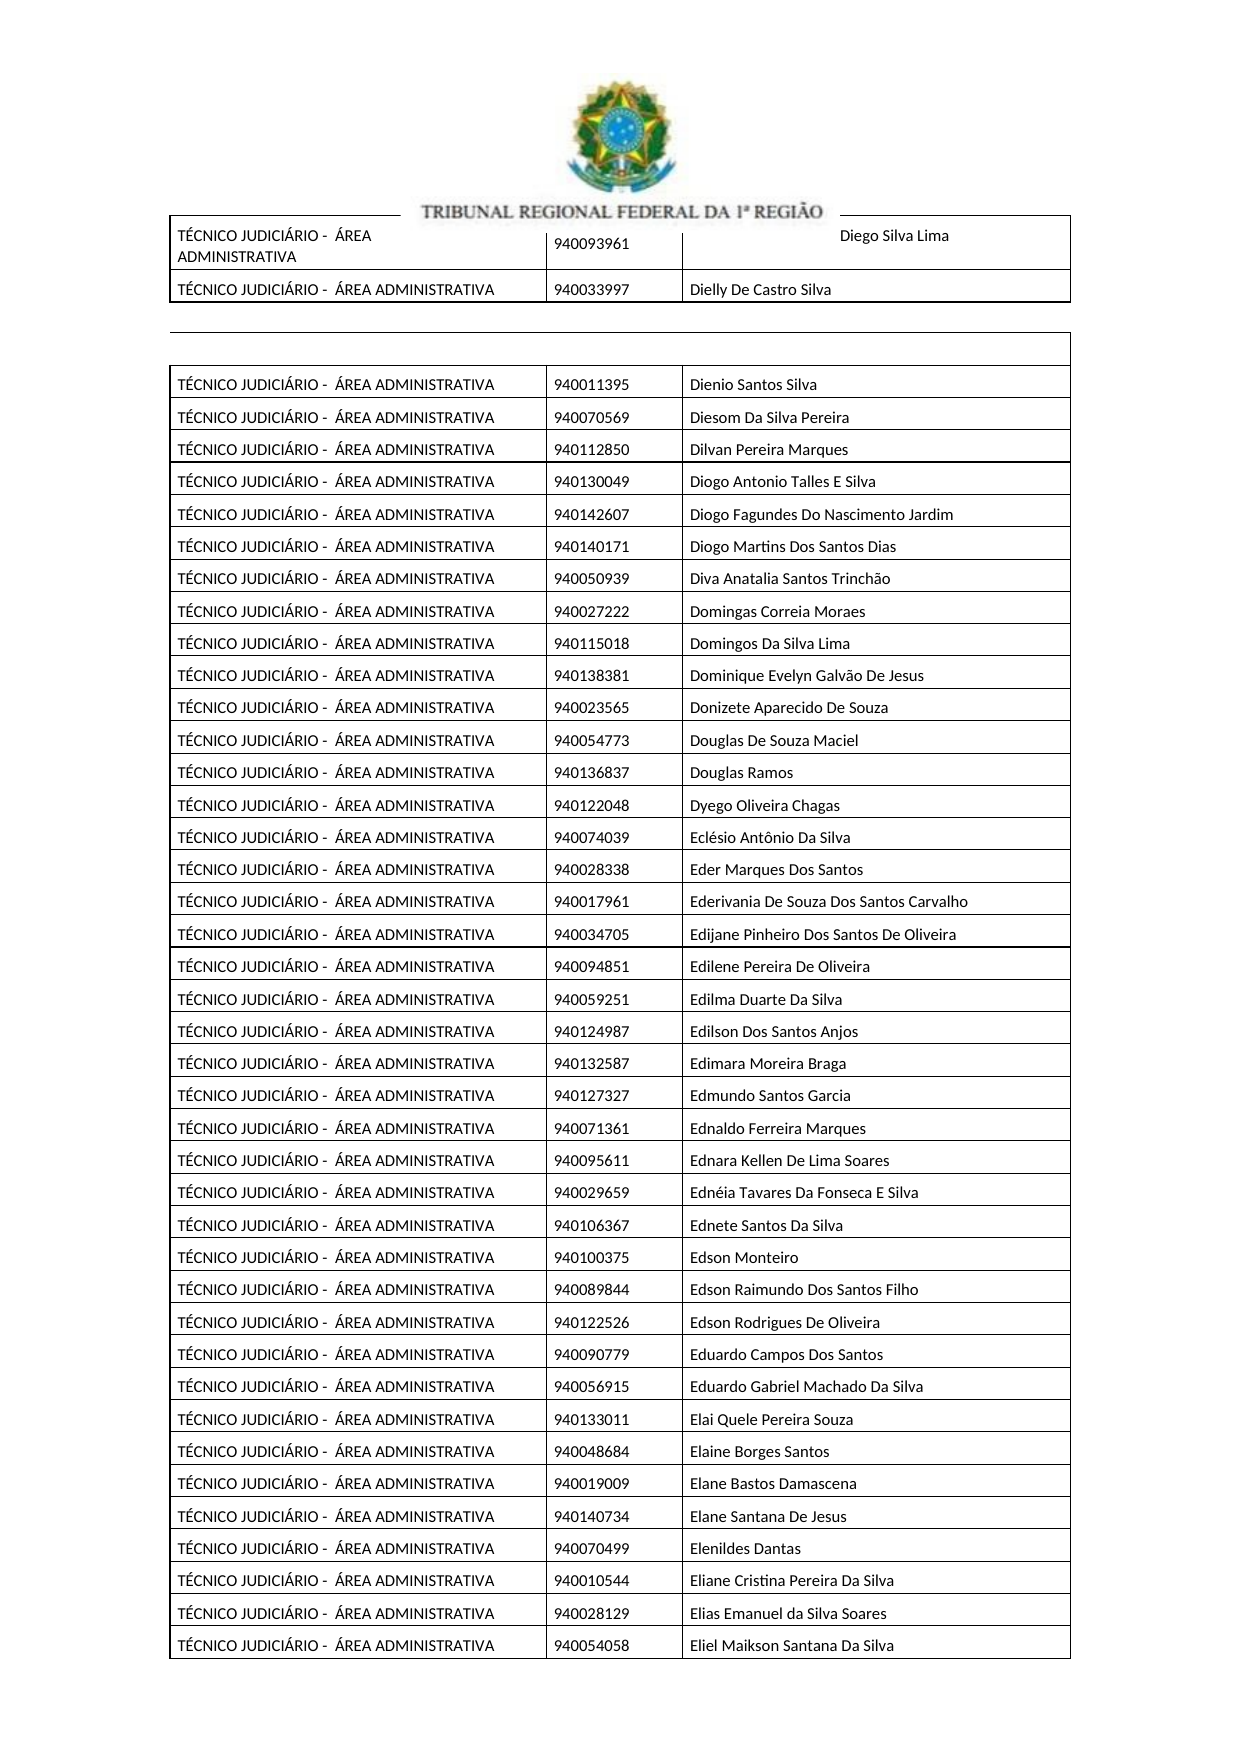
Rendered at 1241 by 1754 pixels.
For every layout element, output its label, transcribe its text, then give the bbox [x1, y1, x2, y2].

table_cell TÉCNICO JUDICIÁRIO - ÁREA ADMINISTRATIVA [171, 786, 546, 817]
table_cell Diego Silva Lima [683, 216, 1070, 269]
table_cell Diogo Fagundes Do Nascimento Jardim [683, 495, 1070, 526]
table_cell 940122048 [547, 786, 682, 817]
table_cell Domingas Correia Moraes [683, 592, 1070, 623]
table_cell 940023565 [547, 689, 682, 720]
table_cell 940132587 [547, 1044, 682, 1076]
table_cell 940019009 [547, 1465, 682, 1496]
table_cell 940094851 [547, 948, 682, 979]
table_cell TÉCNICO JUDICIÁRIO - ÁREA ADMINISTRATIVA [171, 430, 546, 461]
table_cell Edilene Pereira De Oliveira [683, 948, 1070, 979]
table_cell TÉCNICO JUDICIÁRIO - ÁREA ADMINISTRATIVA [171, 1465, 546, 1496]
table_cell 940050939 [547, 560, 682, 591]
table_cell 940140734 [547, 1497, 682, 1528]
table_cell Elaine Borges Santos [683, 1432, 1070, 1463]
table_cell TÉCNICO JUDICIÁRIO - ÁREA ADMINISTRATIVA [171, 689, 546, 720]
table_cell Douglas Ramos [683, 754, 1070, 785]
table_cell 940070499 [547, 1529, 682, 1561]
table_cell Edson Monteiro [683, 1238, 1070, 1269]
table_cell 940142607 [547, 495, 682, 526]
table_cell Eliel Maikson Santana Da Silva [683, 1626, 1070, 1658]
table_cell TÉCNICO JUDICIÁRIO - ÁREA ADMINISTRATIVA [171, 656, 546, 688]
table_cell TÉCNICO JUDICIÁRIO - ÁREA ADMINISTRATIVA [171, 1529, 546, 1561]
table_cell 940074039 [547, 818, 682, 849]
table_cell TÉCNICO JUDICIÁRIO - ÁREA ADMINISTRATIVA [171, 624, 546, 655]
table_cell TÉCNICO JUDICIÁRIO - ÁREA ADMINISTRATIVA [171, 1400, 546, 1431]
table_cell TÉCNICO JUDICIÁRIO - ÁREA ADMINISTRATIVA [171, 1206, 546, 1237]
table_cell TÉCNICO JUDICIÁRIO - ÁREA ADMINISTRATIVA [171, 1368, 546, 1399]
table_cell Dilvan Pereira Marques [683, 430, 1070, 461]
table_cell Ednaldo Ferreira Marques [683, 1109, 1070, 1140]
table_cell TÉCNICO JUDICIÁRIO - ÁREA ADMINISTRATIVA [171, 1141, 546, 1173]
table_cell 940090779 [547, 1335, 682, 1367]
table_cell TÉCNICO JUDICIÁRIO - ÁREA ADMINISTRATIVA [171, 592, 546, 623]
table_cell Edilma Duarte Da Silva [683, 980, 1070, 1011]
table_cell Domingos Da Silva Lima [683, 624, 1070, 655]
table_cell 940133011 [547, 1400, 682, 1431]
table_cell 940100375 [547, 1238, 682, 1269]
table_cell 940048684 [547, 1432, 682, 1463]
table_cell Edijane Pinheiro Dos Santos De Oliveira [683, 915, 1070, 946]
table_cell 940071361 [547, 1109, 682, 1140]
table_cell TÉCNICO JUDICIÁRIO - ÁREA ADMINISTRATIVA [171, 1238, 546, 1269]
table_cell TÉCNICO JUDICIÁRIO - ÁREA ADMINISTRATIVA [171, 495, 546, 526]
table_cell 940130049 [547, 463, 682, 494]
table_cell 940017961 [547, 883, 682, 914]
table_cell 940028129 [547, 1594, 682, 1625]
table_cell TÉCNICO JUDICIÁRIO - ÁREA ADMINISTRATIVA [171, 560, 546, 591]
table_header NOME [683, 333, 1070, 364]
table_cell Ednéia Tavares Da Fonseca E Silva [683, 1174, 1070, 1205]
table_cell TÉCNICO JUDICIÁRIO - ÁREA ADMINISTRATIVA [171, 1497, 546, 1528]
table_cell 940140171 [547, 527, 682, 558]
table_cell Edilson Dos Santos Anjos [683, 1012, 1070, 1043]
table_cell 940056915 [547, 1368, 682, 1399]
table_cell Eder Marques Dos Santos [683, 850, 1070, 882]
table_cell Donizete Aparecido De Souza [683, 689, 1070, 720]
table_cell Diesom Da Silva Pereira [683, 398, 1070, 429]
table_cell 940054773 [547, 721, 682, 752]
table_cell TÉCNICO JUDICIÁRIO - ÁREA ADMINISTRATIVA [171, 1335, 546, 1367]
table_cell TÉCNICO JUDICIÁRIO - ÁREA ADMINISTRATIVA [171, 1594, 546, 1625]
table_cell Dielly De Castro Silva [683, 270, 1070, 301]
table_cell 940124987 [547, 1012, 682, 1043]
table_cell Edmundo Santos Garcia [683, 1077, 1070, 1108]
table_cell Eduardo Gabriel Machado Da Silva [683, 1368, 1070, 1399]
table_cell 940011395 [547, 366, 682, 397]
table_cell TÉCNICO JUDICIÁRIO - ÁREA ADMINISTRATIVA [171, 818, 546, 849]
table_cell 940138381 [547, 656, 682, 688]
table_cell 940034705 [547, 915, 682, 946]
table_cell TÉCNICO JUDICIÁRIO - ÁREA ADMINISTRATIVA [171, 721, 546, 752]
table_cell Eduardo Campos Dos Santos [683, 1335, 1070, 1367]
table_cell Elai Quele Pereira Souza [683, 1400, 1070, 1431]
table_cell TÉCNICO JUDICIÁRIO - ÁREA ADMINISTRATIVA [171, 1626, 546, 1658]
table_cell TÉCNICO JUDICIÁRIO - ÁREA ADMINISTRATIVA [171, 463, 546, 494]
table_cell 940070569 [547, 398, 682, 429]
table_cell TÉCNICO JUDICIÁRIO - ÁREA ADMINISTRATIVA [171, 1303, 546, 1334]
table_cell TÉCNICO JUDICIÁRIO - ÁREA ADMINISTRATIVA [171, 1077, 546, 1108]
table_cell Eclésio Antônio Da Silva [683, 818, 1070, 849]
table_cell TÉCNICO JUDICIÁRIO - ÁREA ADMINISTRATIVA [171, 754, 546, 785]
table_cell Edson Rodrigues De Oliveira [683, 1303, 1070, 1334]
table_cell 940095611 [547, 1141, 682, 1173]
table_cell Diva Anatalia Santos Trinchão [683, 560, 1070, 591]
table_cell Dominique Evelyn Galvão De Jesus [683, 656, 1070, 688]
table_cell TÉCNICO JUDICIÁRIO - ÁREA ADMINISTRATIVA [171, 270, 546, 301]
table_cell TÉCNICO JUDICIÁRIO - ÁREA ADMINISTRATIVA [171, 850, 546, 882]
table_cell Diogo Martins Dos Santos Dias [683, 527, 1070, 558]
table_cell Diogo Antonio Talles E Silva [683, 463, 1070, 494]
table_cell 940033997 [547, 270, 682, 301]
table_cell Ednete Santos Da Silva [683, 1206, 1070, 1237]
table_cell TÉCNICO JUDICIÁRIO - ÁREA ADMINISTRATIVA [171, 915, 546, 946]
table_cell Elane Bastos Damascena [683, 1465, 1070, 1496]
table_cell 940054058 [547, 1626, 682, 1658]
table_header INSCRIÇÃO [546, 333, 683, 364]
table_cell 940028338 [547, 850, 682, 882]
table_cell Edson Raimundo Dos Santos Filho [683, 1271, 1070, 1302]
table_cell Dienio Santos Silva [683, 366, 1070, 397]
table_cell 940029659 [547, 1174, 682, 1205]
table_cell Elane Santana De Jesus [683, 1497, 1070, 1528]
table_cell TÉCNICO JUDICIÁRIO - ÁREA ADMINISTRATIVA [171, 216, 546, 269]
table_cell Edimara Moreira Braga [683, 1044, 1070, 1076]
table_cell 940027222 [547, 592, 682, 623]
table_cell TÉCNICO JUDICIÁRIO - ÁREA ADMINISTRATIVA [171, 1109, 546, 1140]
table_cell TÉCNICO JUDICIÁRIO - ÁREA ADMINISTRATIVA [171, 1432, 546, 1463]
table_cell Eliane Cristina Pereira Da Silva [683, 1562, 1070, 1593]
table_cell TÉCNICO JUDICIÁRIO - ÁREA ADMINISTRATIVA [171, 398, 546, 429]
table_cell 940115018 [547, 624, 682, 655]
table_cell Dyego Oliveira Chagas [683, 786, 1070, 817]
table_cell TÉCNICO JUDICIÁRIO - ÁREA ADMINISTRATIVA [171, 1044, 546, 1076]
table_cell TÉCNICO JUDICIÁRIO - ÁREA ADMINISTRATIVA [171, 1271, 546, 1302]
table_header CARGO [170, 333, 546, 364]
table_cell 940010544 [547, 1562, 682, 1593]
table_cell TÉCNICO JUDICIÁRIO - ÁREA ADMINISTRATIVA [171, 1174, 546, 1205]
table_cell Elenildes Dantas [683, 1529, 1070, 1561]
table_cell Ederivania De Souza Dos Santos Carvalho [683, 883, 1070, 914]
table_cell 940106367 [547, 1206, 682, 1237]
table_cell 940122526 [547, 1303, 682, 1334]
table_cell TÉCNICO JUDICIÁRIO - ÁREA ADMINISTRATIVA [171, 366, 546, 397]
table_cell Douglas De Souza Maciel [683, 721, 1070, 752]
table_cell Ednara Kellen De Lima Soares [683, 1141, 1070, 1173]
table_cell 940089844 [547, 1271, 682, 1302]
table_cell 940127327 [547, 1077, 682, 1108]
table_cell TÉCNICO JUDICIÁRIO - ÁREA ADMINISTRATIVA [171, 1012, 546, 1043]
table_cell 940112850 [547, 430, 682, 461]
table_cell TÉCNICO JUDICIÁRIO - ÁREA ADMINISTRATIVA [171, 883, 546, 914]
table_cell TÉCNICO JUDICIÁRIO - ÁREA ADMINISTRATIVA [171, 1562, 546, 1593]
table_cell 940093961 [547, 233, 682, 269]
table_cell 940059251 [547, 980, 682, 1011]
table_cell TÉCNICO JUDICIÁRIO - ÁREA ADMINISTRATIVA [171, 527, 546, 558]
table_cell TÉCNICO JUDICIÁRIO - ÁREA ADMINISTRATIVA [171, 948, 546, 979]
table_cell 940136837 [547, 754, 682, 785]
table_cell TÉCNICO JUDICIÁRIO - ÁREA ADMINISTRATIVA [171, 980, 546, 1011]
table_cell Elias Emanuel da Silva Soares [683, 1594, 1070, 1625]
